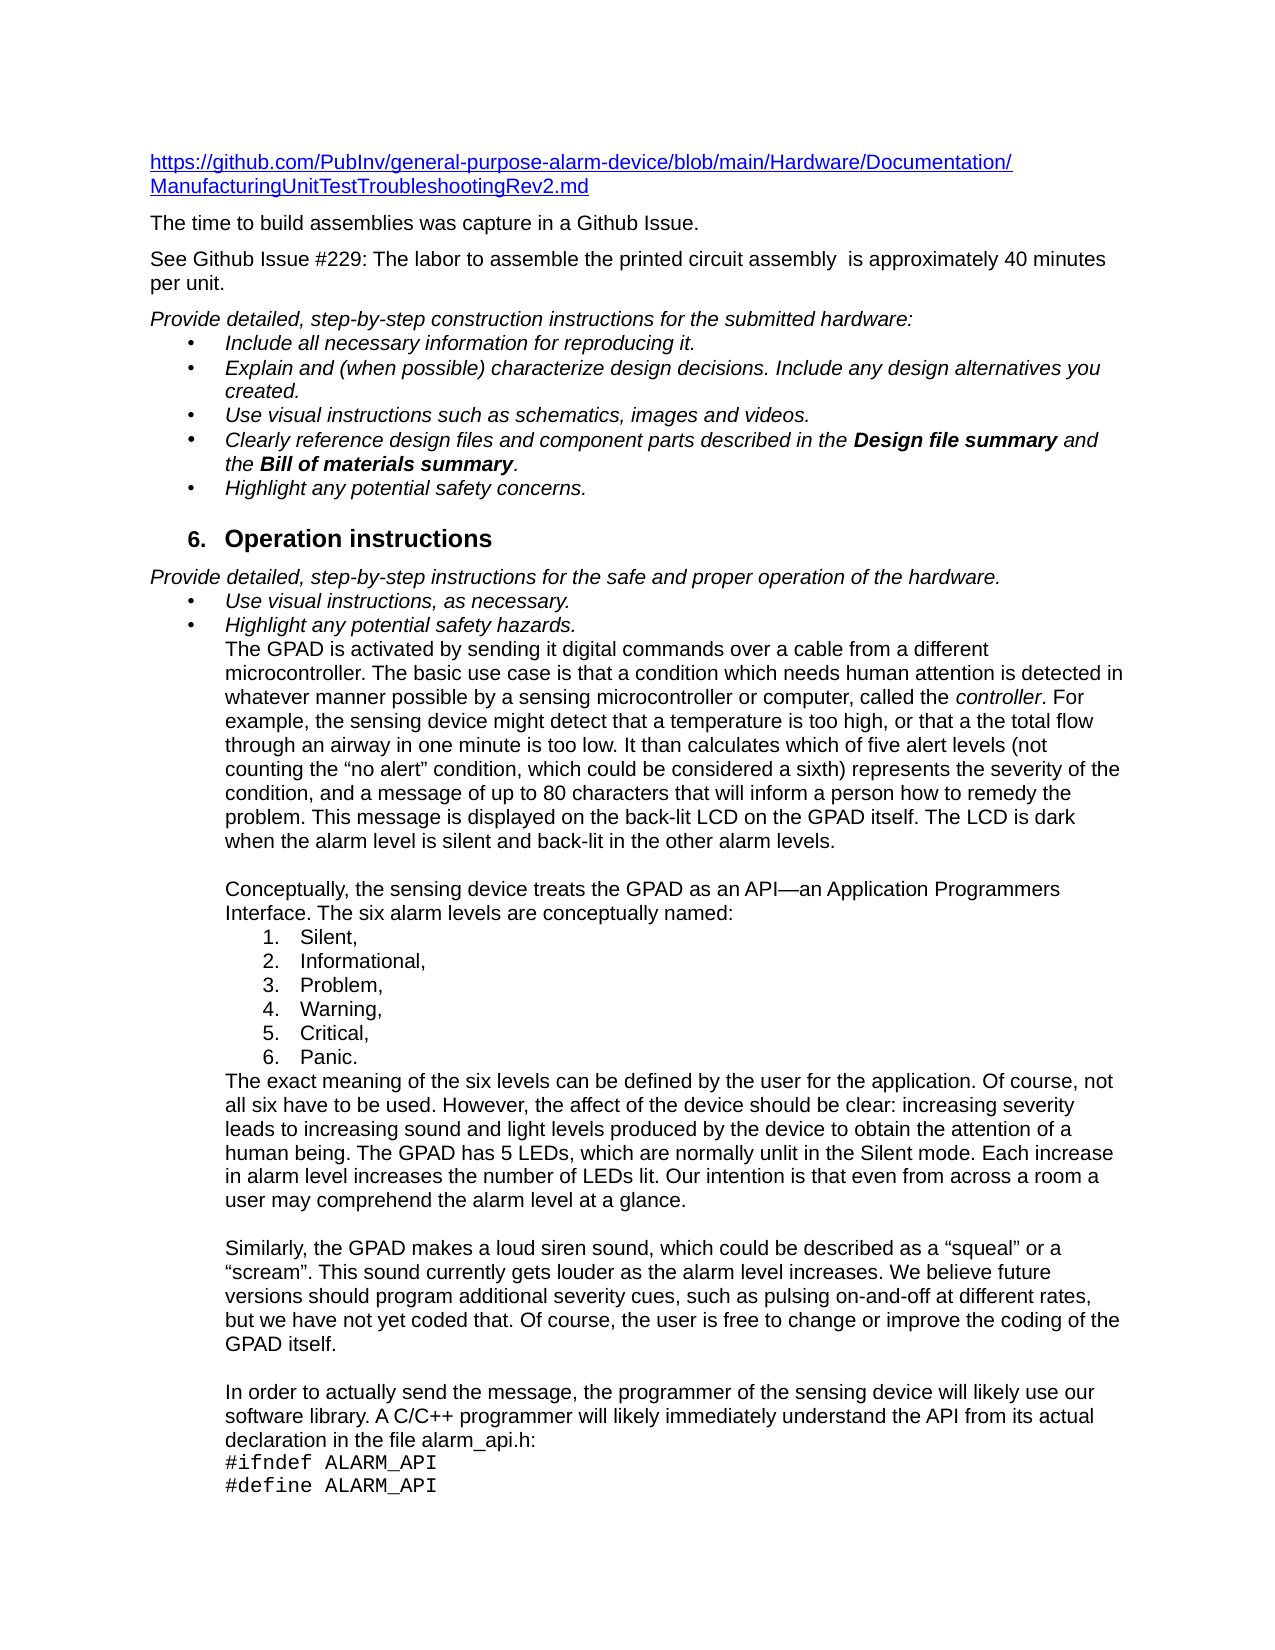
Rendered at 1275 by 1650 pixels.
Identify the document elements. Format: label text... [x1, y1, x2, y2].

list Highlight any potential safety hazards. [187, 613, 1125, 637]
list In order to actually send the message, the programmer of the sensing device will likely use our software library. A C/C++ programmer will likely immediately understand the API from its actual declaration in the file alarm_api.h: [225, 1380, 1125, 1452]
list Clearly reference design files and component parts described in the Design file summary and the Bill of materials summary. [187, 427, 1125, 476]
list Explain and (when possible) characterize design decisions. Include any design alternatives you created. [187, 355, 1125, 403]
list Informational, [262, 949, 1125, 973]
list #ifndef ALARM_API [225, 1452, 1125, 1475]
list https://github.com/PubInv/general-purpose-alarm-device/blob/main/Hardware/Documentation/ManufacturingUnitTestTroubleshootingRev2.md [150, 150, 1125, 198]
list Use visual instructions such as schematics, images and videos. [187, 403, 1125, 427]
list Highlight any potential safety concerns. [187, 476, 1125, 500]
list Silent, [262, 925, 1125, 949]
list Include all necessary information for reproducing it. [187, 331, 1125, 355]
list Similarly, the GPAD makes a loud siren sound, which could be described as a “squeal” or a “scream”. This sound currently gets louder as the alarm level increases. We believe future versions should program additional severity cues, such as pulsing on-and-off at different rates, but we have not yet coded that. Of course, the user is free to change or improve the coding of the GPAD itself. [225, 1236, 1125, 1356]
list Problem, [262, 973, 1125, 997]
list Use visual instructions, as necessary. [187, 589, 1125, 613]
list Conceptually, the sensing device treats the GPAD as an API—an Application Programmers Interface. The six alarm levels are conceptually named: [225, 877, 1125, 925]
list Warning, [262, 997, 1125, 1021]
list The GPAD is activated by sending it digital commands over a cable from a different microcontroller. The basic use case is that a condition which needs human attention is detected in whatever manner possible by a sensing microcontroller or computer, called the controller. For example, the sensing device might detect that a temperature is too high, or that a the total flow through an airway in one minute is too low. It than calculates which of five alert levels (not counting the “no alert” condition, which could be considered a sixth) represents the severity of the condition, and a message of up to 80 characters that will inform a person how to remedy the problem. This message is displayed on the back-lit LCD on the GPAD itself. The LCD is dark when the alarm level is silent and back-lit in the other alarm levels. [225, 637, 1125, 853]
list The exact meaning of the six levels can be defined by the user for the application. Of course, not all six have to be used. However, the affect of the device should be clear: increasing severity leads to increasing sound and light levels produced by the device to obtain the attention of a human being. The GPAD has 5 LEDs, which are normally unlit in the Silent mode. Each increase in alarm level increases the number of LEDs lit. Our intention is that even from across a room a user may comprehend the alarm level at a glance. [225, 1068, 1125, 1212]
list The time to build assemblies was capture in a Github Issue. [150, 210, 1125, 234]
text Provide detailed, step-by-step construction instructions for the submitted hardware: [150, 307, 1125, 331]
list #define ALARM_API [225, 1475, 1125, 1499]
list Critical, [262, 1021, 1125, 1044]
list See Github Issue #229: The labor to assemble the printed circuit assembly is approximately 40 minutes per unit. [150, 247, 1125, 295]
list Panic. [262, 1044, 1125, 1068]
text Provide detailed, step-by-step instructions for the safe and proper operation of the hardware. [150, 565, 1125, 589]
list Operation instructions [187, 524, 1125, 553]
